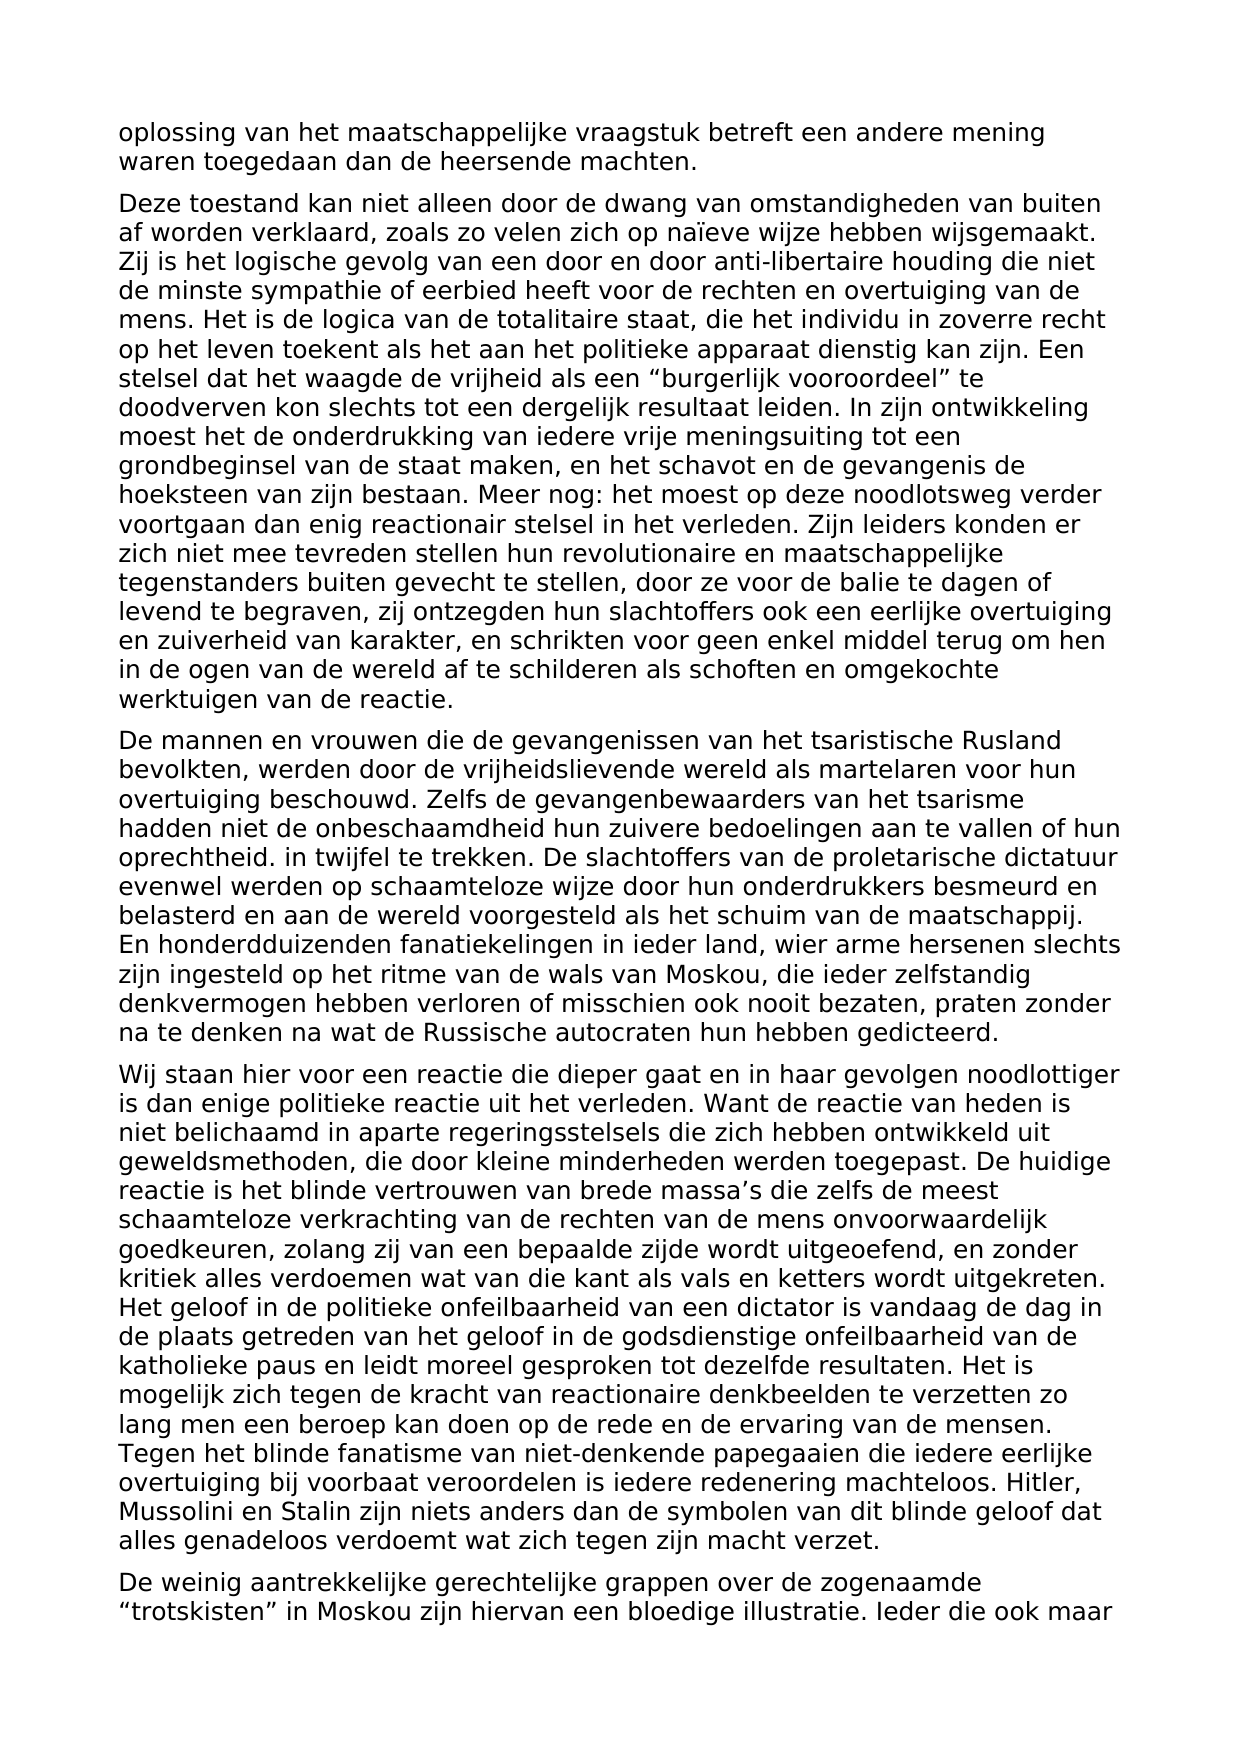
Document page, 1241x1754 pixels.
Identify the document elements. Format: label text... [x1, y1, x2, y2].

text Deze toestand kan niet alleen door de dwang van omstandigheden van buiten af worden verklaard, zoals zo velen zich op naïeve wijze hebben wijsgemaakt. Zij is het logische gevolg van een door en door anti-libertaire houding die niet de minste sympathie of eerbied heeft voor de rechten en overtuiging van de mens. Het is de logica van de totalitaire staat, die het individu in zoverre recht op het leven toekent als het aan het politieke apparaat dienstig kan zijn. Een stelsel dat het waagde de vrijheid als een “burgerlijk vooroordeel” te doodverven kon slechts tot een dergelijk resultaat leiden. In zijn ontwikkeling moest het de onderdrukking van iedere vrije meningsuiting tot een grondbeginsel van de staat maken, en het schavot en de gevangenis de hoeksteen van zijn bestaan. Meer nog: het moest op deze noodlotsweg verder voortgaan dan enig reactionair stelsel in het verleden. Zijn leiders konden er zich niet mee tevreden stellen hun revolutionaire en maatschappelijke tegenstanders buiten gevecht te stellen, door ze voor de balie te dagen of levend te begraven, zij ontzegden hun slachtoffers ook een eerlijke overtuiging en zuiverheid van karakter, en schrikten voor geen enkel middel terug om hen in de ogen van de wereld af te schilderen als schoften en omgekochte werktuigen van de reactie. [118, 189, 1122, 714]
text De mannen en vrouwen die de gevangenissen van het tsaristische Rusland bevolkten, werden door de vrijheidslievende wereld als martelaren voor hun overtuiging beschouwd. Zelfs de gevangenbewaarders van het tsarisme hadden niet de onbeschaamdheid hun zuivere bedoelingen aan te vallen of hun oprechtheid. in twijfel te trekken. De slachtoffers van de proletarische dictatuur evenwel werden op schaamteloze wijze door hun onderdrukkers besmeurd en belasterd en aan de wereld voorgesteld als het schuim van de maatschappij. En honderdduizenden fanatiekelingen in ieder land, wier arme hersenen slechts zijn ingesteld op het ritme van de wals van Moskou, die ieder zelfstandig denkvermogen hebben verloren of misschien ook nooit bezaten, praten zonder na te denken na wat de Russische autocraten hun hebben gedicteerd. [118, 726, 1122, 1047]
text Wij staan hier voor een reactie die dieper gaat en in haar gevolgen noodlottiger is dan enige politieke reactie uit het verleden. Want de reactie van heden is niet belichaamd in aparte regeringsstelsels die zich hebben ontwikkeld uit geweldsmethoden, die door kleine minderheden werden toegepast. De huidige reactie is het blinde vertrouwen van brede massa’s die zelfs de meest schaamteloze verkrachting van de rechten van de mens onvoorwaardelijk goedkeuren, zolang zij van een bepaalde zijde wordt uitgeoefend, en zonder kritiek alles verdoemen wat van die kant als vals en ketters wordt uitgekreten. Het geloof in de politieke onfeilbaarheid van een dictator is vandaag de dag in de plaats getreden van het geloof in de godsdienstige onfeilbaarheid van de katholieke paus en leidt moreel gesproken tot dezelfde resultaten. Het is mogelijk zich tegen de kracht van reactionaire denkbeelden te verzetten zo lang men een beroep kan doen op de rede en de ervaring van de mensen. Tegen het blinde fanatisme van niet-denkende papegaaien die iedere eerlijke overtuiging bij voorbaat veroordelen is iedere redenering machteloos. Hitler, Mussolini en Stalin zijn niets anders dan de symbolen van dit blinde geloof dat alles genadeloos verdoemt wat zich tegen zijn macht verzet. [118, 1060, 1122, 1556]
text De weinig aantrekkelijke gerechtelijke grappen over de zogenaamde “trotskisten” in Moskou zijn hiervan een bloedige illustratie. Ieder die ook maar [118, 1568, 1122, 1626]
text oplossing van het maatschappelijke vraagstuk betreft een andere mening waren toegedaan dan de heersende machten. [118, 118, 1122, 176]
